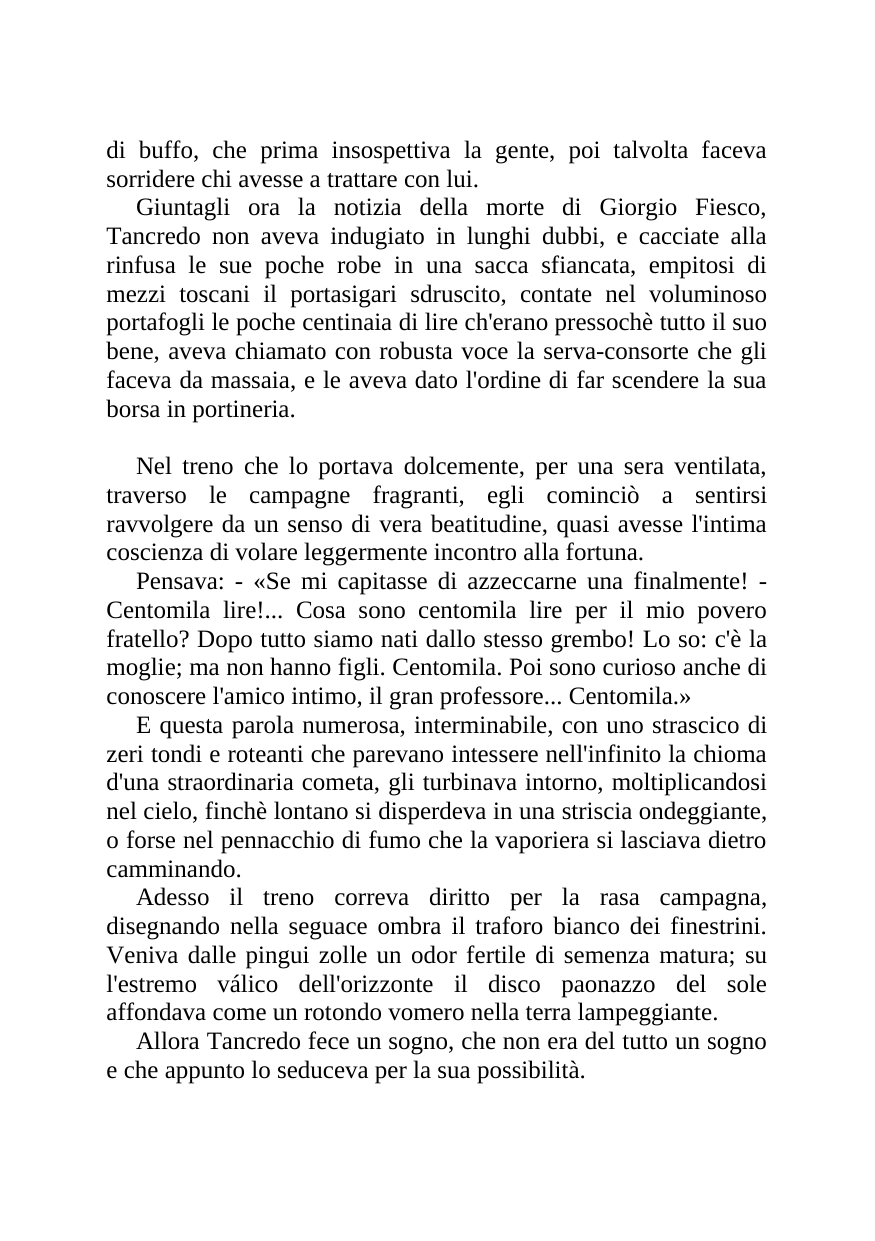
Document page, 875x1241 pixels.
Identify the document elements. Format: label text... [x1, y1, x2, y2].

text Pensava: - «Se mi capitasse di azzeccarne una finalmente! - Centomila lire!... Cosa sono centomila lire per il mio povero fratello? Dopo tutto siamo nati dallo stesso grembo! Lo so: c'è la moglie; ma non hanno figli. Centomila. Poi sono curioso anche di conoscere l'amico intimo, il gran professore... Centomila.» [106, 566, 768, 710]
text di buffo, che prima insospettiva la gente, poi talvolta faceva sorridere chi avesse a trattare con lui. [106, 135, 768, 192]
text Nel treno che lo portava dolcemente, per una sera ventilata, traverso le campagne fragranti, egli cominciò a sentirsi ravvolgere da un senso di vera beatitudine, quasi avesse l'intima coscienza di volare leggermente incontro alla fortuna. [106, 451, 768, 566]
text Giuntagli ora la notizia della morte di Giorgio Fiesco, Tancredo non aveva indugiato in lunghi dubbi, e cacciate alla rinfusa le sue poche robe in una sacca sfiancata, empitosi di mezzi toscani il portasigari sdruscito, contate nel voluminoso portafogli le poche centinaia di lire ch'erano pressochè tutto il suo bene, aveva chiamato con robusta voce la serva-consorte che gli faceva da massaia, e le aveva dato l'ordine di far scendere la sua borsa in portineria. [106, 192, 768, 422]
text Allora Tancredo fece un sogno, che non era del tutto un sogno e che appunto lo seduceva per la sua possibilità. [106, 1026, 768, 1084]
text E questa parola numerosa, interminabile, con uno strascico di zeri tondi e roteanti che parevano intessere nell'infinito la chioma d'una straordinaria cometa, gli turbinava intorno, moltiplicandosi nel cielo, finchè lontano si disperdeva in una striscia ondeggiante, o forse nel pennacchio di fumo che la vaporiera si lasciava dietro camminando. [106, 710, 768, 882]
text Adesso il treno correva diritto per la rasa campagna, disegnando nella seguace ombra il traforo bianco dei finestrini. Veniva dalle pingui zolle un odor fertile di semenza matura; su l'estremo válico dell'orizzonte il disco paonazzo del sole affondava come un rotondo vomero nella terra lampeggiante. [106, 882, 768, 1026]
